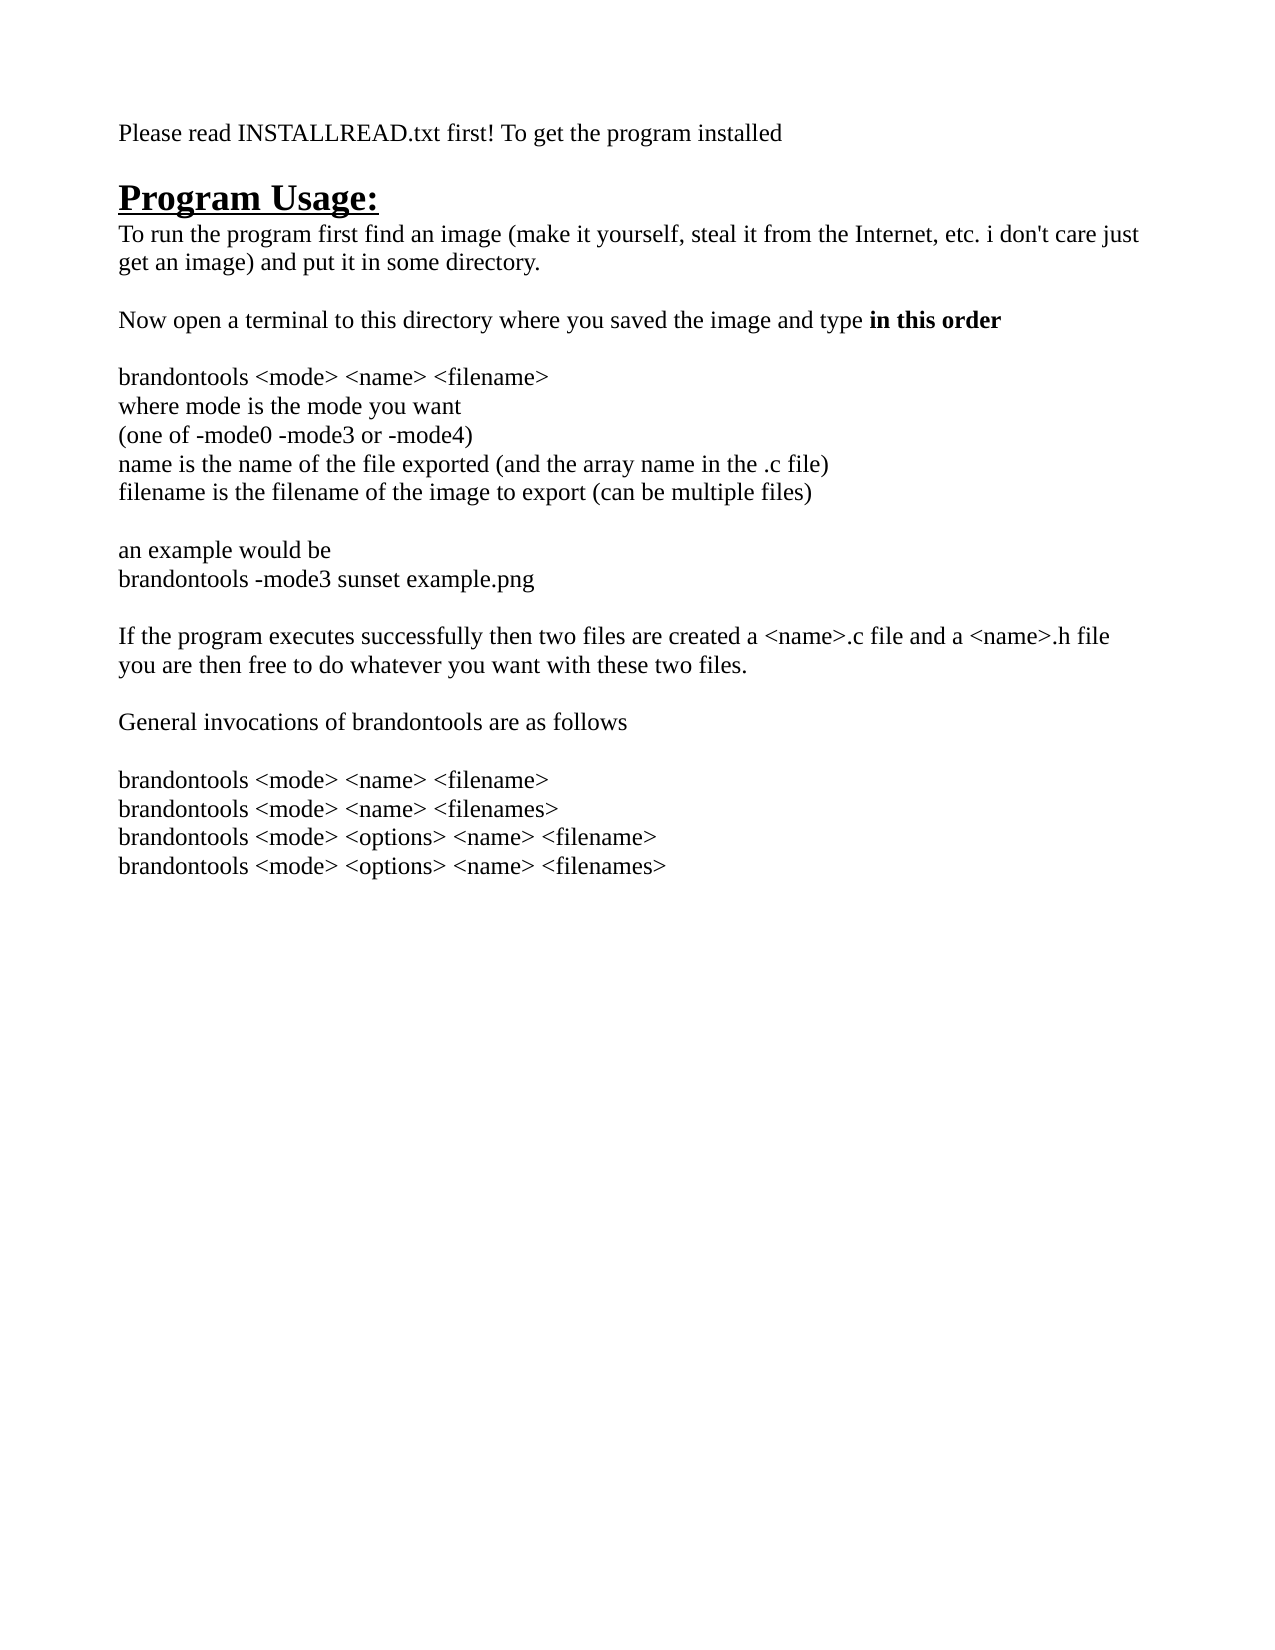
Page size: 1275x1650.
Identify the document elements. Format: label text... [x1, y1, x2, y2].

text If the program executes successfully then two files are created a <name>.c file and a <name>.h file [118, 621, 1157, 650]
text brandontools <mode> <name> <filenames> [118, 794, 1157, 822]
text (one of -mode0 -mode3 or -mode4) [118, 420, 1157, 449]
text where mode is the mode you want [118, 391, 1157, 420]
text you are then free to do whatever you want with these two files. [118, 650, 1157, 679]
text brandontools <mode> <options> <name> <filenames> [118, 851, 1157, 880]
text brandontools <mode> <name> <filename> [118, 765, 1157, 794]
text General invocations of brandontools are as follows [118, 707, 1157, 736]
text Please read INSTALLREAD.txt first! To get the program installed [118, 118, 1157, 147]
text To run the program first find an image (make it yourself, steal it from the Internet, etc. i don't care just get an image) and put it in some directory. [118, 219, 1157, 276]
text Program Usage: [118, 176, 1157, 219]
text brandontools -mode3 sunset example.png [118, 564, 1157, 592]
text an example would be [118, 535, 1157, 564]
text brandontools <mode> <name> <filename> [118, 362, 1157, 391]
text name is the name of the file exported (and the array name in the .c file) [118, 449, 1157, 477]
text Now open a terminal to this directory where you saved the image and type in this order [118, 305, 1157, 334]
text brandontools <mode> <options> <name> <filename> [118, 822, 1157, 851]
text filename is the filename of the image to export (can be multiple files) [118, 477, 1157, 506]
